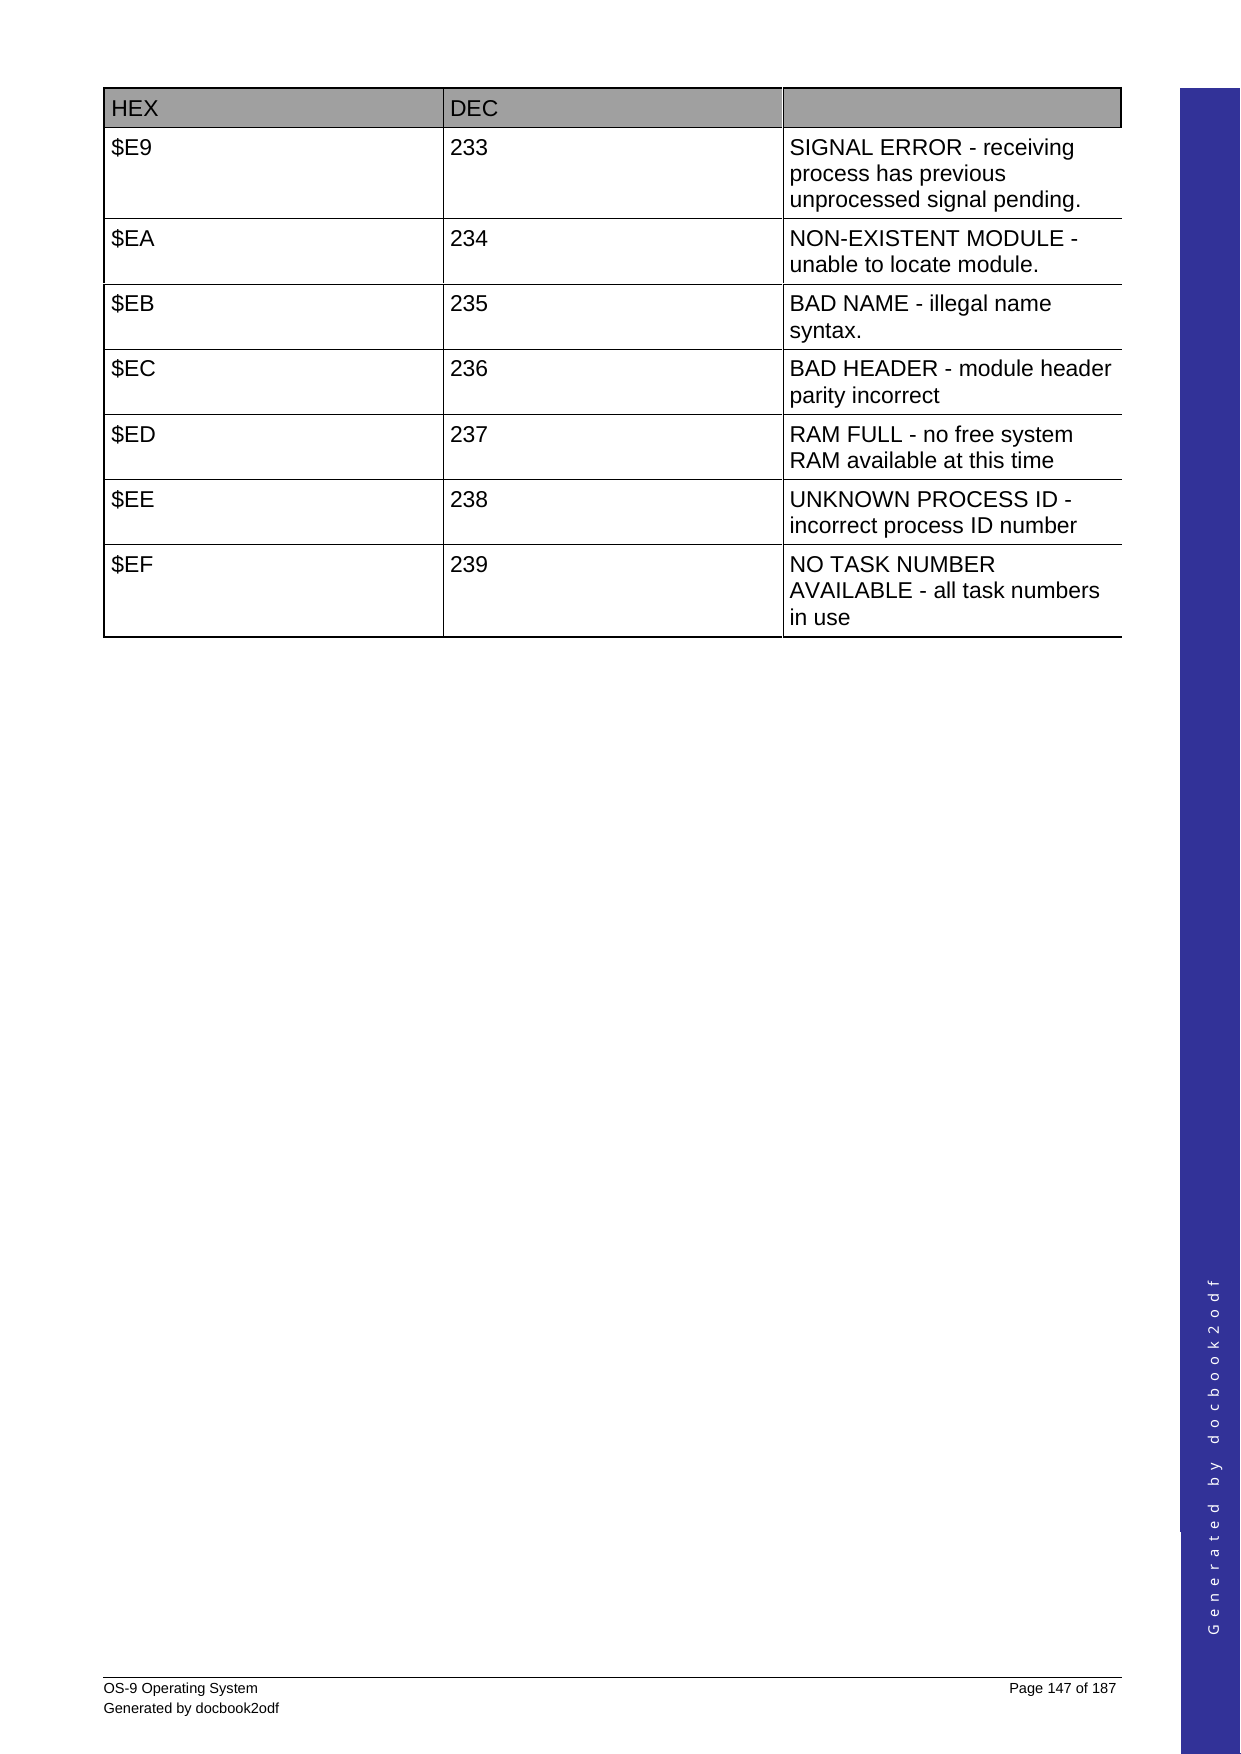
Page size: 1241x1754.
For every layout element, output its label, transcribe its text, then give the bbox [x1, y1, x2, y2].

table_cell $EB [105, 285, 443, 349]
table_header DEC [444, 89, 782, 127]
table_cell $E9 [105, 128, 443, 218]
table_cell $EC [105, 350, 443, 414]
table_cell BAD NAME - illegal name syntax. [784, 285, 1122, 349]
table_cell RAM FULL - no free system RAM available at this time [784, 415, 1122, 479]
table_cell $EA [105, 219, 443, 283]
table_cell $EE [105, 480, 443, 544]
table_header [784, 89, 1120, 127]
table_cell 239 [444, 545, 782, 636]
table_cell $ED [105, 415, 443, 479]
table_cell 238 [444, 480, 782, 544]
table_cell $EF [105, 545, 443, 636]
table_cell NO TASK NUMBER AVAILABLE - all task numbers in use [784, 545, 1122, 636]
table_cell 234 [444, 219, 782, 283]
table_cell SIGNAL ERROR - receiving process has previous unprocessed signal pending. [784, 128, 1122, 218]
table_cell 237 [444, 415, 782, 479]
table_cell 235 [444, 285, 782, 349]
table_cell NON-EXISTENT MODULE - unable to locate module. [784, 219, 1122, 283]
table_cell 233 [444, 128, 782, 218]
table_cell UNKNOWN PROCESS ID - incorrect process ID number [784, 480, 1122, 544]
table_cell 236 [444, 350, 782, 414]
table_cell BAD HEADER - module header parity incorrect [784, 350, 1122, 414]
table_header HEX [105, 89, 443, 127]
